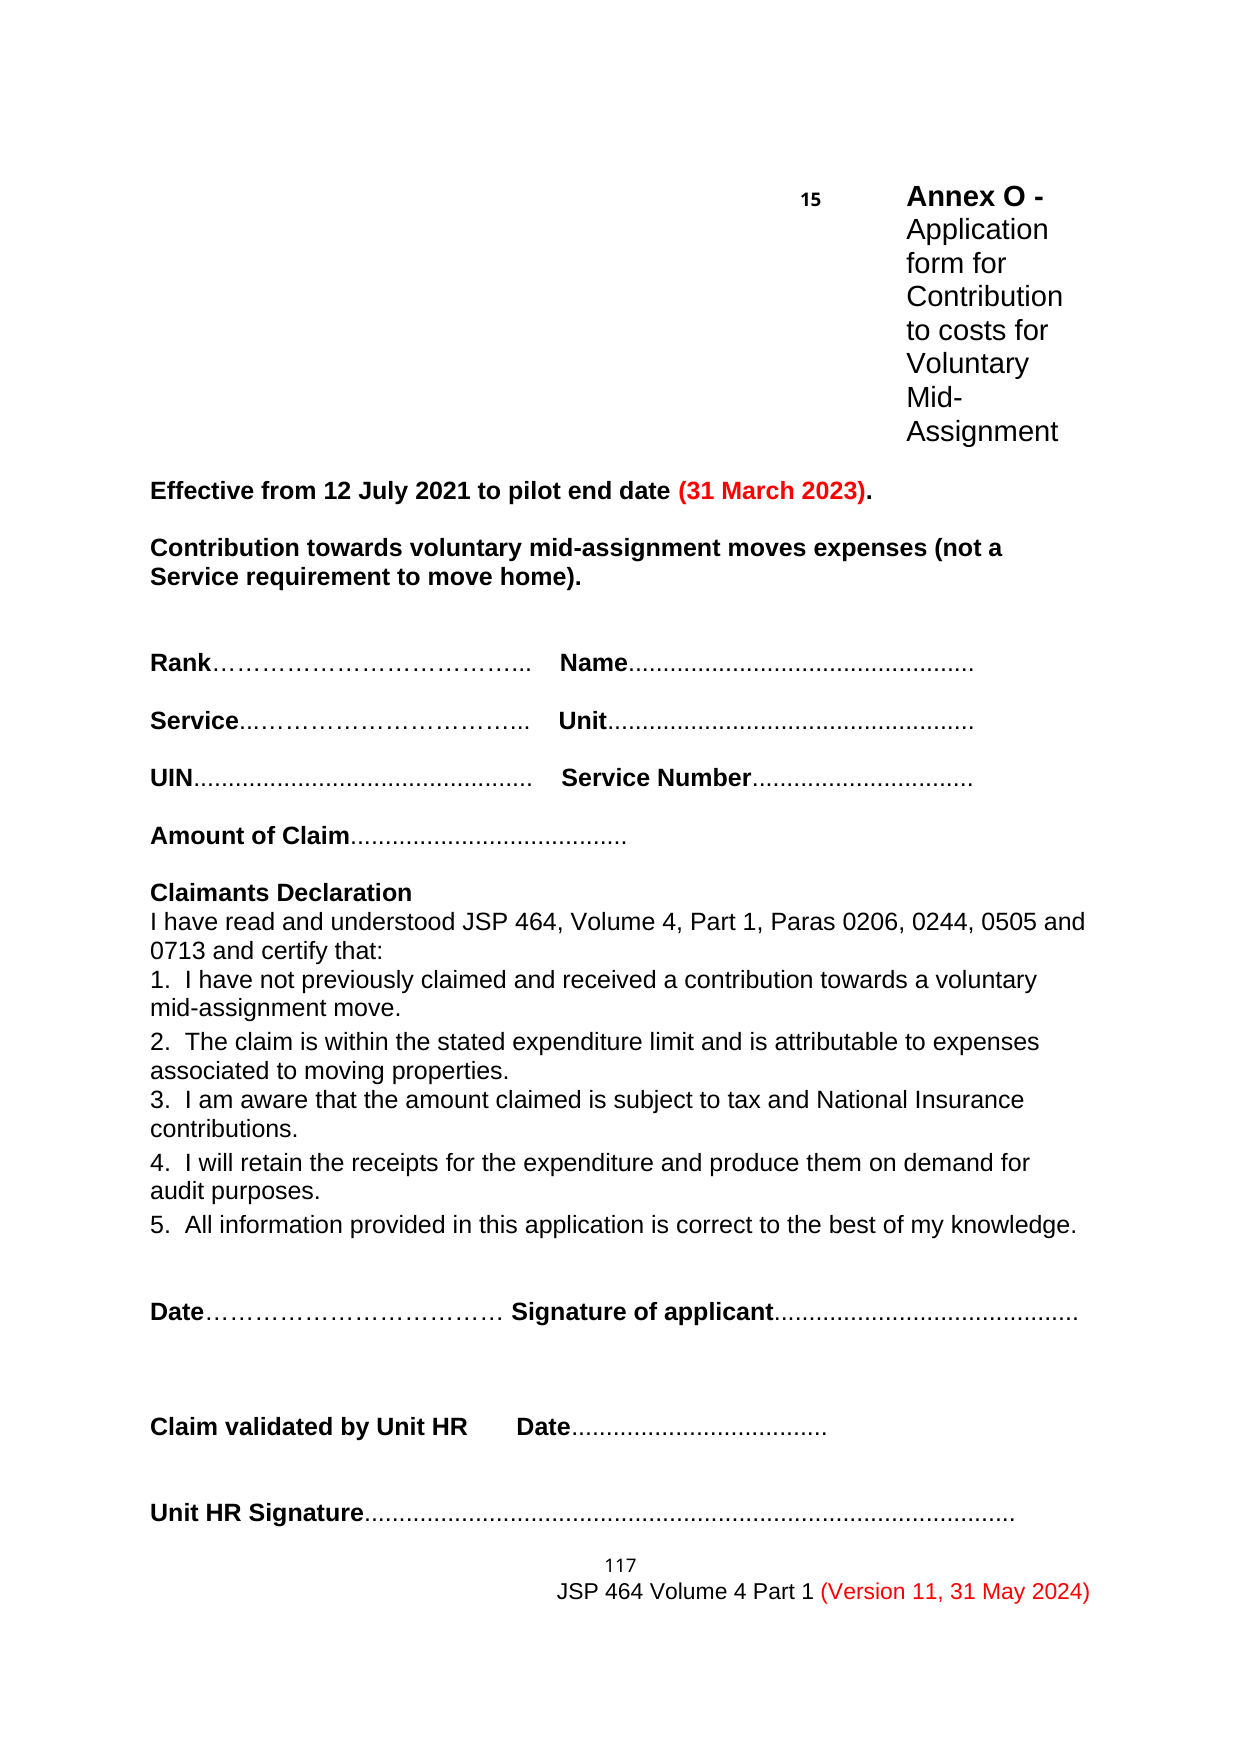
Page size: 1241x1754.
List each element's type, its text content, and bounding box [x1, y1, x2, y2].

text Contribution towards voluntary mid-assignment moves expenses (not a Service requirement to move home). [150, 533, 1090, 591]
text Unit HR Signature.............................................................................................. [150, 1498, 1090, 1526]
text Rank………………………………... Name.................................................. [150, 648, 1090, 677]
text 3. I am aware that the amount claimed is subject to tax and National Insurance contributions. [150, 1085, 1090, 1142]
text Service...…………………………... Unit..................................................... [150, 706, 1090, 734]
text Date……………………………… Signature of applicant............................................ [150, 1296, 1090, 1325]
text Claimants Declaration [150, 878, 1090, 907]
text Amount of Claim........................................ [150, 821, 1090, 849]
text 1. I have not previously claimed and received a contribution towards a voluntary mid-assignment move. [150, 964, 1090, 1022]
text UIN................................................. Service Number................................ [150, 763, 1090, 792]
text I have read and understood JSP 464, Volume 4, Part 1, Paras 0206, 0244, 0505 and 0713 and certify that: [150, 907, 1090, 964]
subtitle Annex O - Application form for Contribution to costs for Voluntary Mid-Assignment [800, 179, 1090, 447]
text Effective from 12 July 2021 to pilot end date (31 March 2023). [150, 476, 1090, 504]
text 2. The claim is within the stated expenditure limit and is attributable to expenses associated to moving properties. [150, 1027, 1090, 1085]
text 5. All information provided in this application is correct to the best of my knowledge. [150, 1210, 1090, 1239]
text Claim validated by Unit HR Date..................................... [150, 1411, 1090, 1440]
text 4. I will retain the receipts for the expenditure and produce them on demand for audit purposes. [150, 1147, 1090, 1205]
